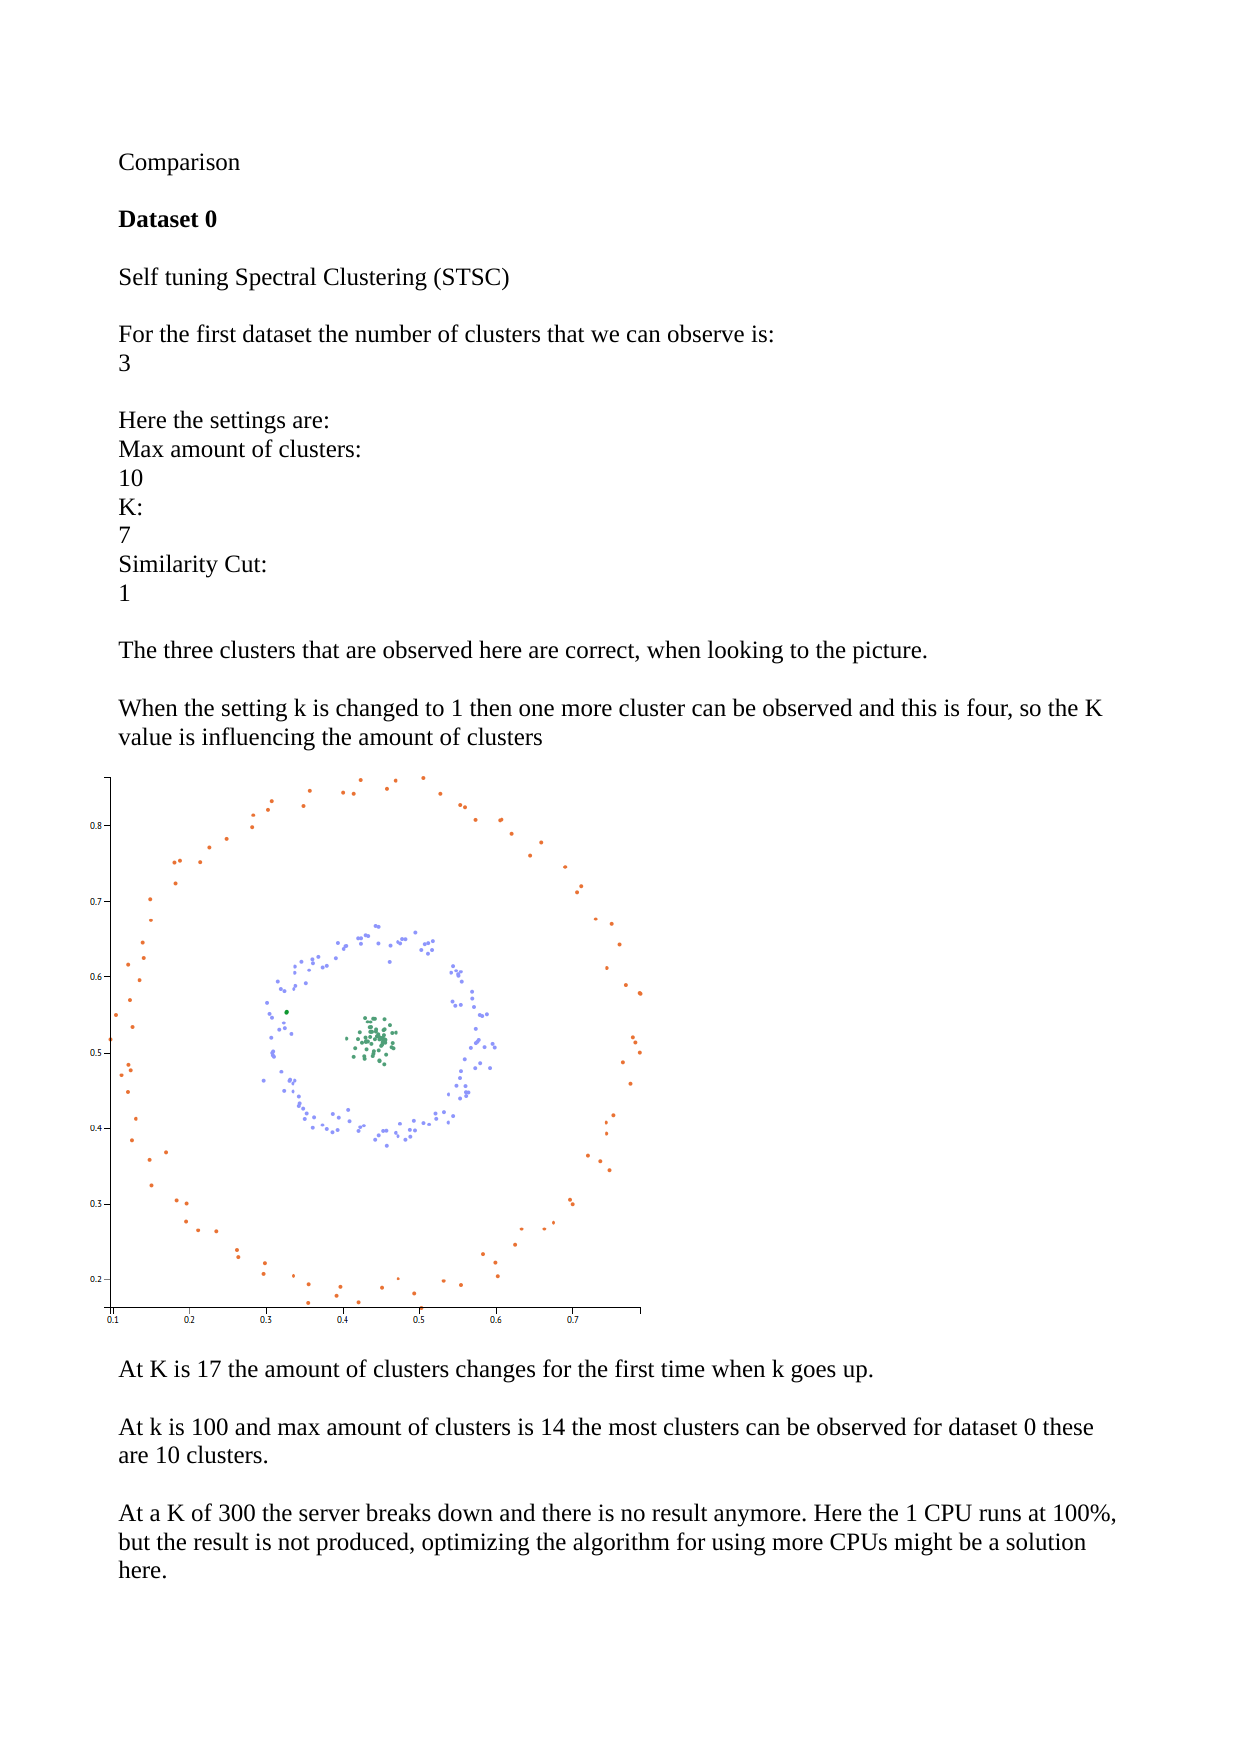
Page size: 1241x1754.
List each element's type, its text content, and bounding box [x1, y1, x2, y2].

text The three clusters that are observed here are correct, when looking to the picture. [118, 636, 1122, 664]
text 7 [118, 521, 1122, 549]
picture [86, 765, 658, 1331]
text 3 [118, 348, 1122, 377]
text Similarity Cut: [118, 549, 1122, 578]
text At a K of 300 the server breaks down and there is no result anymore. Here the 1 CPU runs at 100%, but the result is not produced, optimizing the algorithm for using more CPUs might be a solution here. [118, 1498, 1122, 1584]
text Max amount of clusters: [118, 434, 1122, 463]
text Dataset 0 [118, 204, 1122, 233]
text K: [118, 492, 1122, 521]
text 10 [118, 463, 1122, 492]
text Self tuning Spectral Clustering (STSC) [118, 262, 1122, 291]
text At k is 100 and max amount of clusters is 14 the most clusters can be observed for dataset 0 these are 10 clusters. [118, 1412, 1122, 1469]
text Comparison [118, 147, 1122, 176]
text Here the settings are: [118, 406, 1122, 434]
text When the setting k is changed to 1 then one more cluster can be observed and this is four, so the K value is influencing the amount of clusters [118, 693, 1122, 751]
text At K is 17 the amount of clusters changes for the first time when k goes up. [118, 1354, 1122, 1383]
text 1 [118, 578, 1122, 607]
text For the first dataset the number of clusters that we can observe is: [118, 319, 1122, 348]
